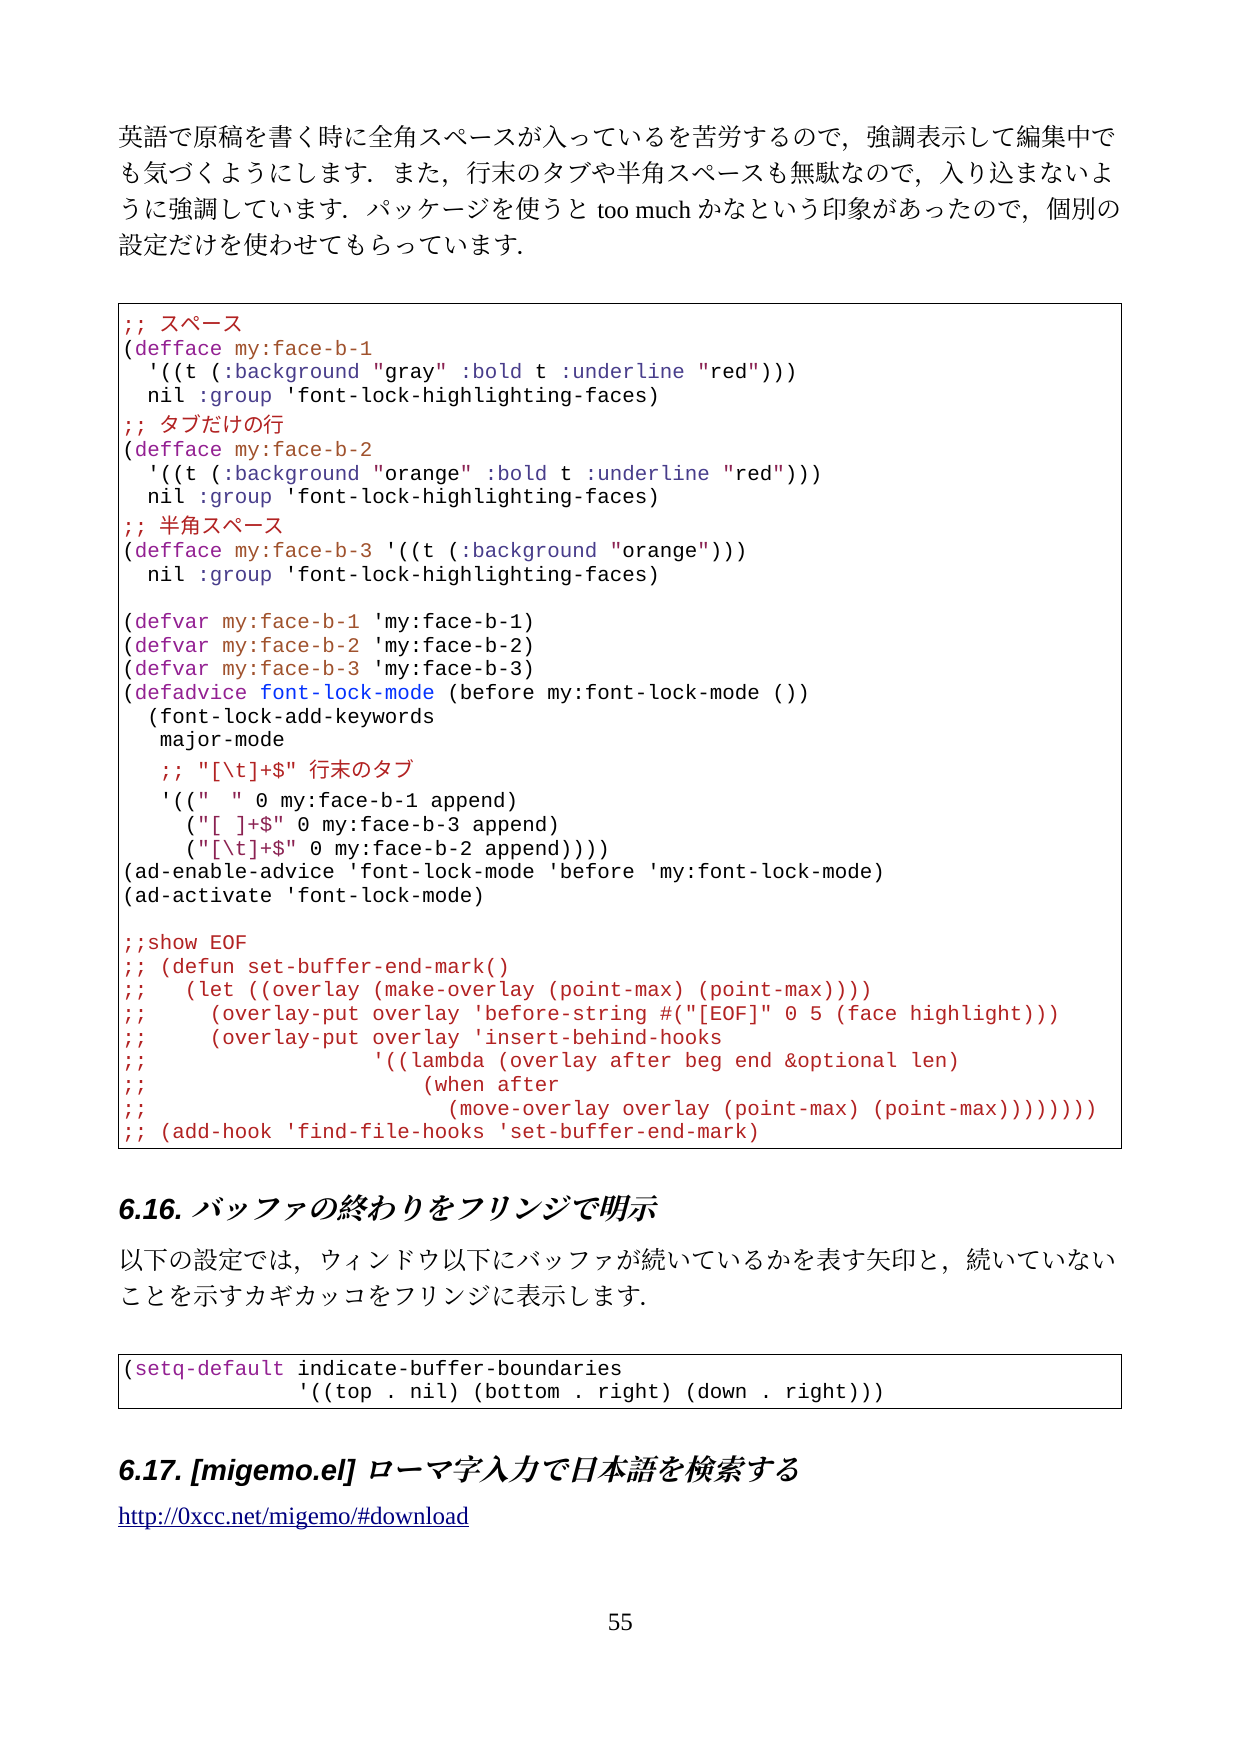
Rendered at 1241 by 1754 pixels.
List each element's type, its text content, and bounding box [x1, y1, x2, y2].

text '((" " 0 my:face-b-1 append) [119, 779, 1121, 810]
text ;; (overlay-put overlay 'insert-behind-hooks [119, 1023, 1121, 1046]
text (ad-enable-advice 'font-lock-mode 'before 'my:font-lock-mode) [119, 857, 1121, 881]
text nil :group 'font-lock-highlighting-faces) [119, 482, 1121, 506]
subtitle [migemo.el] ローマ字入力で日本語を検索する [118, 1446, 1122, 1488]
text ;; '((lambda (overlay after beg end &optional len) [119, 1046, 1121, 1070]
text ;; "[\t]+$" 行末のタブ [119, 749, 1121, 779]
text ;; (let ((overlay (make-overlay (point-max) (point-max)))) [119, 975, 1121, 999]
text 英語で原稿を書く時に全角スペースが入っているを苦労するので，強調表示して編集中でも気づくようにします．また，行末のタブや半角スペースも無駄なので，入り込まないように強調しています．パッケージを使うと too much かなという印象があったので，個別の設定だけを使わせてもらっています． [118, 118, 1122, 291]
text (defvar my:face-b-2 'my:face-b-2) [119, 631, 1121, 654]
text nil :group 'font-lock-highlighting-faces) [119, 381, 1121, 404]
text ;; (move-overlay overlay (point-max) (point-max)))))))) [119, 1094, 1121, 1117]
text (defface my:face-b-1 [119, 333, 1121, 357]
text ("[ ]+$" 0 my:face-b-3 append) [119, 810, 1121, 833]
text ;; (overlay-put overlay 'before-string #("[EOF]" 0 5 (face highlight))) [119, 999, 1121, 1023]
text ;;show EOF [119, 928, 1121, 952]
text '((t (:background "gray" :bold t :underline "red"))) [119, 357, 1121, 381]
text http://0xcc.net/migemo/#download [118, 1501, 1122, 1558]
text '((t (:background "orange" :bold t :underline "red"))) [119, 458, 1121, 482]
text (setq-default indicate-buffer-boundaries [119, 1355, 1121, 1377]
text (defvar my:face-b-1 'my:face-b-1) [119, 607, 1121, 631]
text ;; スペース [119, 304, 1121, 333]
text ("[\t]+$" 0 my:face-b-2 append)))) [119, 833, 1121, 857]
text ;; (add-hook 'find-file-hooks 'set-buffer-end-mark) [119, 1117, 1121, 1148]
text (defadvice font-lock-mode (before my:font-lock-mode ()) [119, 678, 1121, 702]
text (font-lock-add-keywords [119, 702, 1121, 725]
text (ad-activate 'font-lock-mode) [119, 881, 1121, 904]
text ;; 半角スペース [119, 506, 1121, 536]
text ;; タブだけの行 [119, 404, 1121, 435]
text (defface my:face-b-3 '((t (:background "orange"))) [119, 536, 1121, 560]
text ;; (when after [119, 1070, 1121, 1094]
text (defface my:face-b-2 [119, 435, 1121, 458]
text nil :group 'font-lock-highlighting-faces) [119, 560, 1121, 583]
text '((top . nil) (bottom . right) (down . right))) [119, 1377, 1121, 1408]
text (defvar my:face-b-3 'my:face-b-3) [119, 654, 1121, 678]
text 以下の設定では，ウィンドウ以下にバッファが続いているかを表す矢印と，続いていないことを示すカギカッコをフリンジに表示します． [118, 1241, 1122, 1341]
text major-mode [119, 725, 1121, 749]
subtitle バッファの終わりをフリンジで明示 [118, 1186, 1122, 1228]
text ;; (defun set-buffer-end-mark() [119, 952, 1121, 975]
